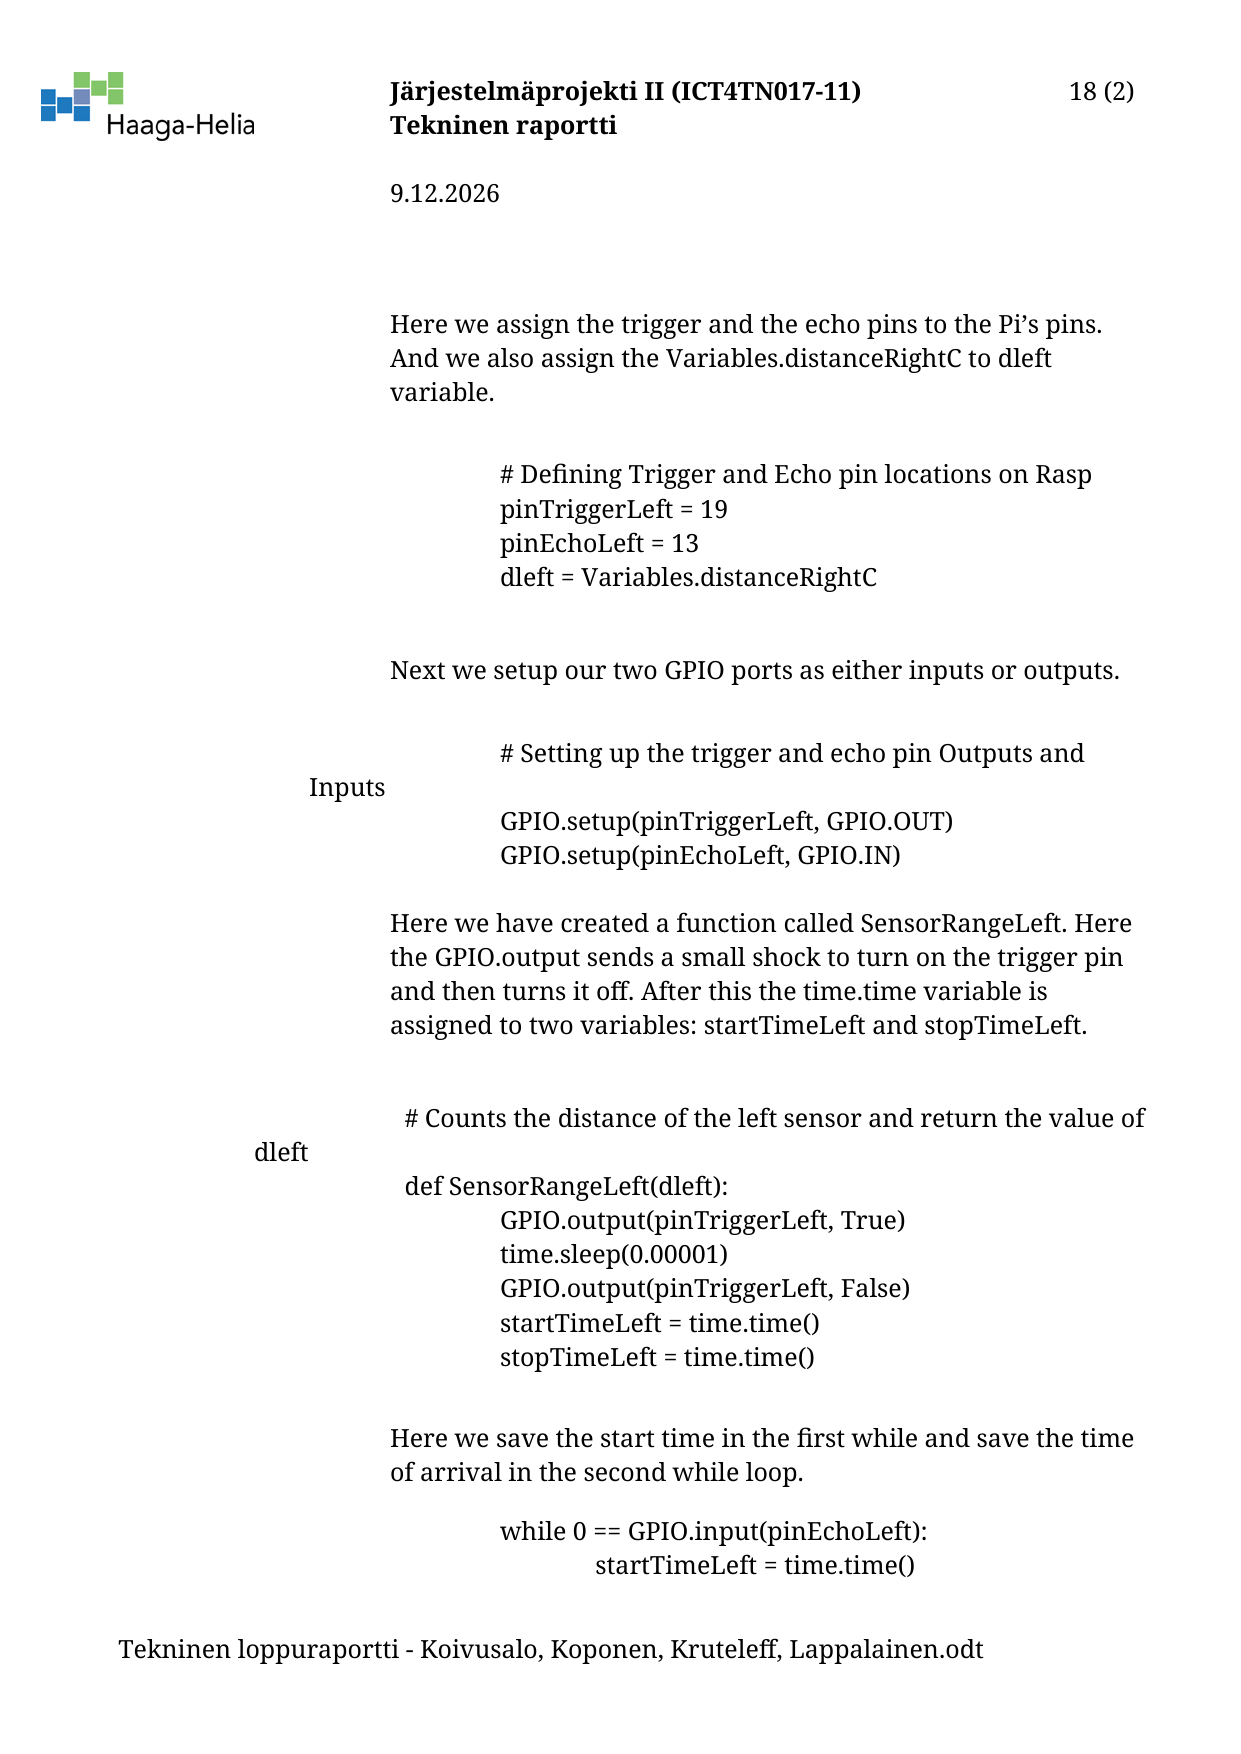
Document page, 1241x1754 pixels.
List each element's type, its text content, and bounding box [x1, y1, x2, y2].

text Here we assign the trigger and the echo pins to the Pi’s pins. And we also assign the Variables.distanceRightC to dleft variable. [390, 306, 1152, 408]
text # Defining Trigger and Echo pin locations on Rasp [309, 457, 1152, 491]
text GPIO.setup(pinTriggerLeft, GPIO.OUT) [309, 803, 1152, 837]
text pinTriggerLeft = 19 [309, 491, 1152, 525]
text stopTimeLeft = time.time() [254, 1339, 1152, 1373]
text Here we have created a function called SensorRangeLeft. Here the GPIO.output sends a small shock to turn on the trigger pin and then turns it off. After this the time.time variable is assigned to two variables: startTimeLeft and stopTimeLeft. [390, 906, 1152, 1042]
text while 0 == GPIO.input(pinEchoLeft): [213, 1514, 1152, 1548]
text GPIO.output(pinTriggerLeft, False) [254, 1271, 1152, 1305]
text GPIO.setup(pinEchoLeft, GPIO.IN) [309, 837, 1152, 871]
text time.sleep(0.00001) [254, 1237, 1152, 1271]
text startTimeLeft = time.time() [213, 1548, 1152, 1582]
text Here we save the start time in the first while and save the time of arrival in the second while loop. [390, 1421, 1152, 1489]
text dleft = Variables.distanceRightC [309, 559, 1152, 593]
text startTimeLeft = time.time() [254, 1305, 1152, 1339]
text # Setting up the trigger and echo pin Outputs and Inputs [309, 735, 1152, 803]
text def SensorRangeLeft(dleft): [254, 1169, 1152, 1203]
text GPIO.output(pinTriggerLeft, True) [254, 1203, 1152, 1237]
text pinEchoLeft = 13 [309, 525, 1152, 559]
text Next we setup our two GPIO ports as either inputs or outputs. [390, 652, 1152, 687]
text # Counts the distance of the left sensor and return the value of dleft [254, 1101, 1152, 1169]
